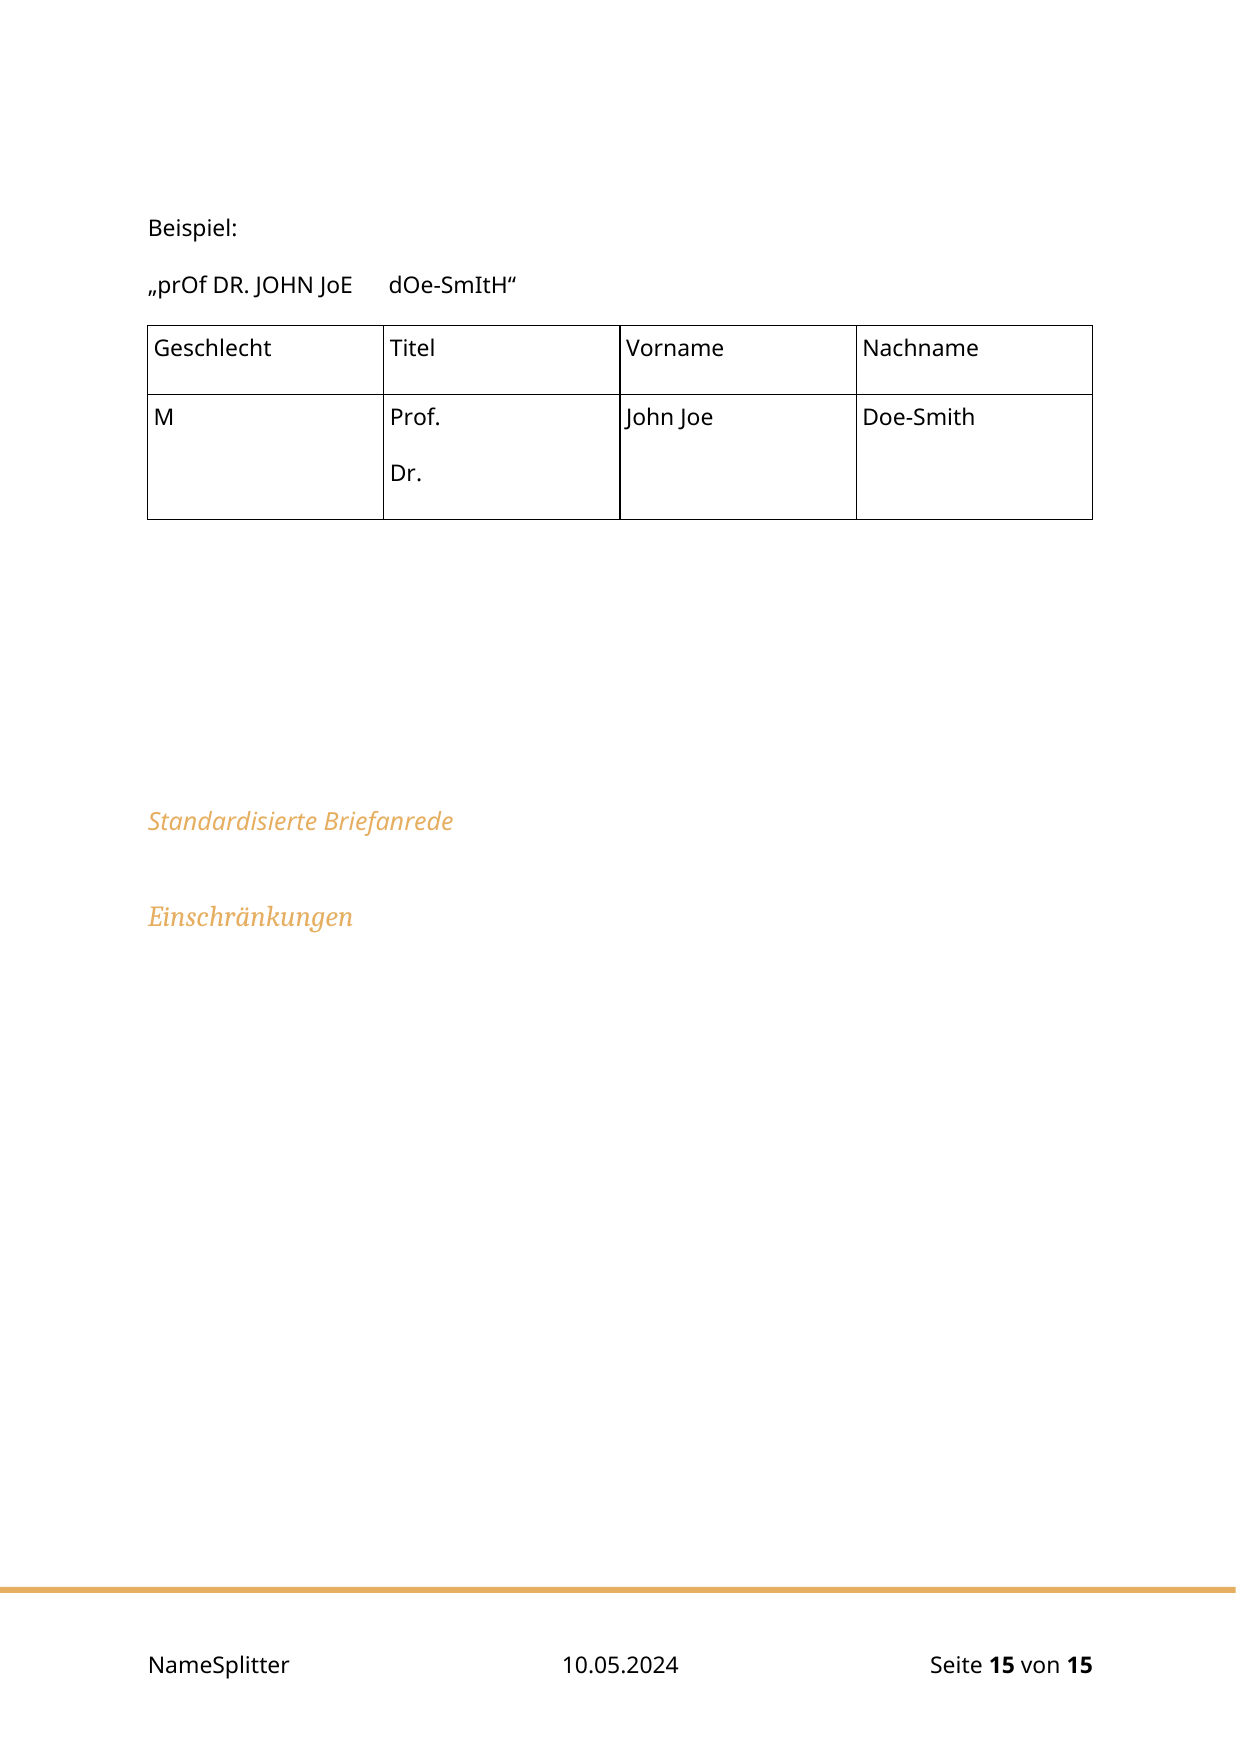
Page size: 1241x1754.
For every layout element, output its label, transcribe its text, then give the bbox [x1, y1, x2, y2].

table_header Titel [384, 326, 619, 394]
table_cell M [148, 395, 383, 519]
text Beispiel: [148, 212, 1093, 243]
text „prOf DR. JOHN JoE dOe-SmItH“ [148, 269, 1093, 300]
table_header Nachname [857, 326, 1092, 394]
table_header Vorname [621, 326, 856, 394]
table_cell Prof. Dr. [384, 395, 619, 519]
subtitle Einschränkungen [148, 900, 1093, 933]
table_header Geschlecht [148, 326, 383, 394]
table_cell John Joe [621, 395, 856, 519]
subtitle Standardisierte Briefanrede [148, 804, 1093, 838]
table_cell Doe-Smith [857, 395, 1092, 519]
